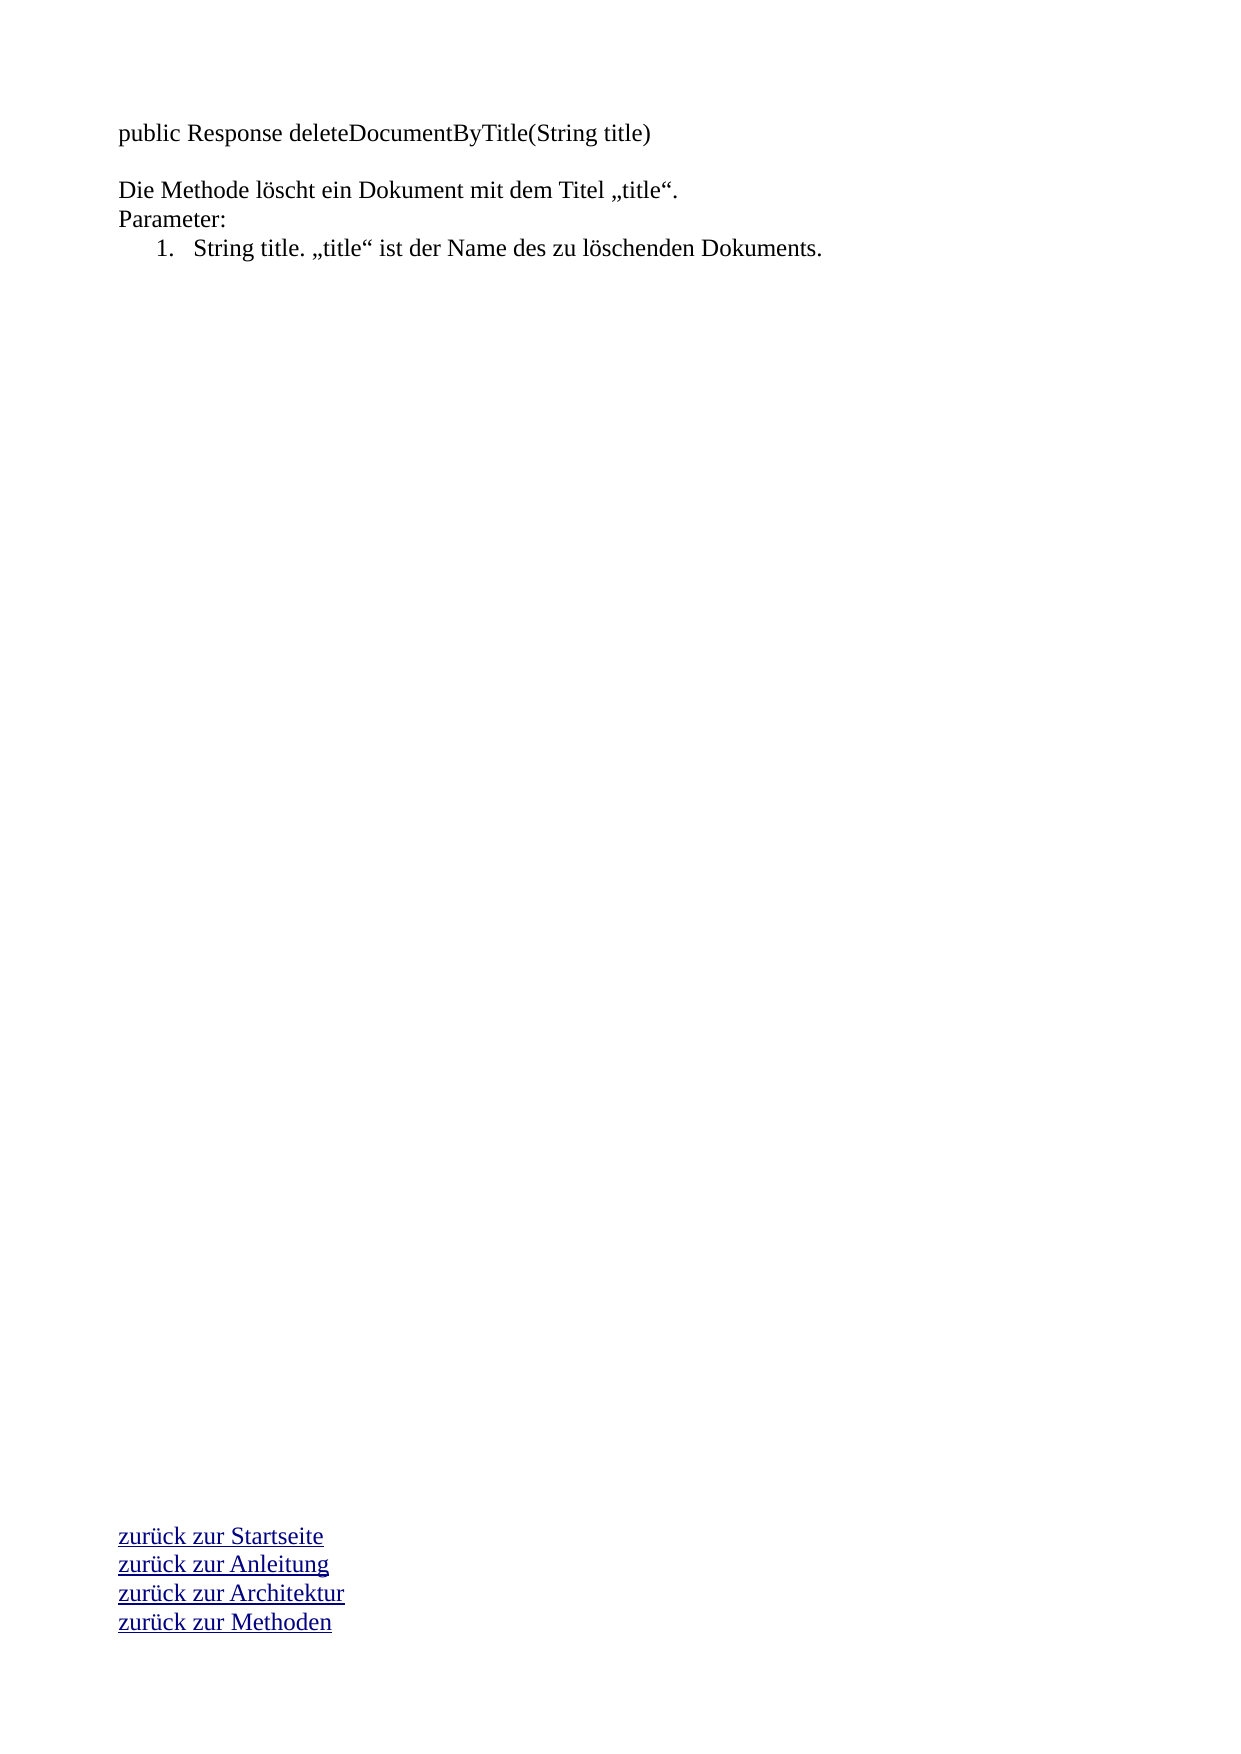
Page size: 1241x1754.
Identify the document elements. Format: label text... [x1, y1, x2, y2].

list String title. „title“ ist der Name des zu löschenden Dokuments. [156, 233, 1122, 262]
text Parameter: [118, 204, 1122, 233]
text Die Methode löscht ein Dokument mit dem Titel „title“. [118, 176, 1122, 204]
text public Response deleteDocumentByTitle(String title) [118, 118, 1122, 147]
